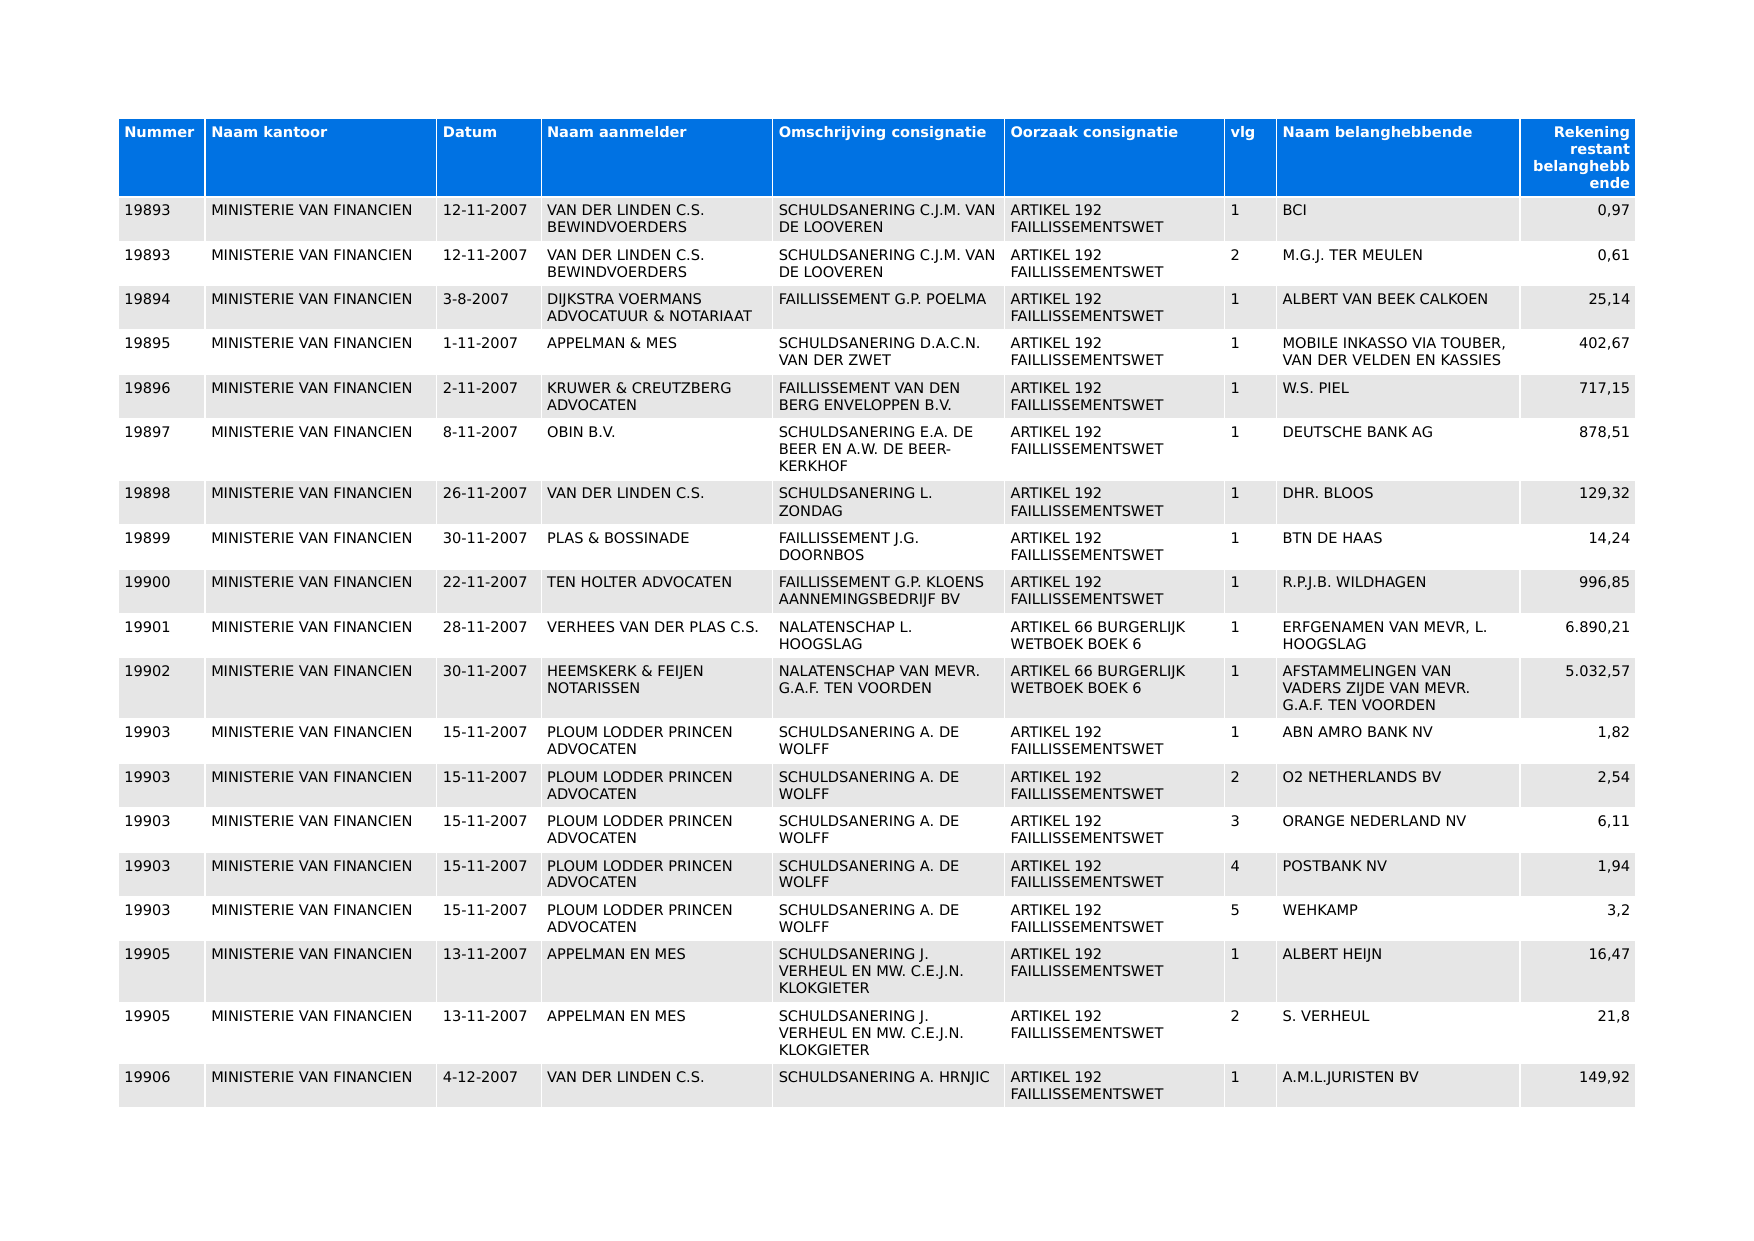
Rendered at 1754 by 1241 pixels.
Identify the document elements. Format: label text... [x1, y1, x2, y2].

table_cell PLOUM LODDER PRINCEN ADVOCATEN [542, 764, 772, 807]
table_cell 19893 [119, 198, 204, 241]
table_header vlg [1225, 119, 1276, 196]
table_cell 21,8 [1521, 1003, 1635, 1063]
table_cell M.G.J. TER MEULEN [1277, 242, 1519, 285]
table_cell PLAS & BOSSINADE [542, 525, 772, 568]
table_cell 0,61 [1521, 242, 1635, 285]
table_cell 19897 [119, 419, 204, 480]
table_header Naam aanmelder [542, 119, 772, 196]
table_cell ERFGENAMEN VAN MEVR, L. HOOGSLAG [1277, 614, 1519, 657]
table_cell 26-11-2007 [437, 481, 541, 524]
table_header Oorzaak consignatie [1005, 119, 1224, 196]
table_cell 19903 [119, 720, 204, 763]
table_cell 878,51 [1521, 419, 1635, 480]
table_cell NALATENSCHAP VAN MEVR. G.A.F. TEN VOORDEN [773, 658, 1004, 718]
table_cell 1 [1225, 286, 1276, 329]
table_cell ARTIKEL 192 FAILLISSEMENTSWET [1005, 941, 1224, 1002]
table_cell PLOUM LODDER PRINCEN ADVOCATEN [542, 808, 772, 852]
table_cell TEN HOLTER ADVOCATEN [542, 570, 772, 613]
table_cell 2 [1225, 764, 1276, 807]
table_cell ARTIKEL 192 FAILLISSEMENTSWET [1005, 375, 1224, 418]
table_cell APPELMAN EN MES [542, 941, 772, 1002]
table_cell S. VERHEUL [1277, 1003, 1519, 1063]
table_cell ARTIKEL 192 FAILLISSEMENTSWET [1005, 242, 1224, 285]
table_cell 1 [1225, 941, 1276, 1002]
table_cell 3-8-2007 [437, 286, 541, 329]
table_cell MINISTERIE VAN FINANCIEN [206, 525, 436, 568]
table_cell 22-11-2007 [437, 570, 541, 613]
table_header Naam kantoor [206, 119, 436, 196]
table_cell ARTIKEL 192 FAILLISSEMENTSWET [1005, 1064, 1224, 1107]
table_cell 19898 [119, 481, 204, 524]
table_cell DHR. BLOOS [1277, 481, 1519, 524]
table_cell MINISTERIE VAN FINANCIEN [206, 570, 436, 613]
table_cell 1 [1225, 331, 1276, 374]
table_cell OBIN B.V. [542, 419, 772, 480]
table_cell AFSTAMMELINGEN VAN VADERS ZIJDE VAN MEVR. G.A.F. TEN VOORDEN [1277, 658, 1519, 718]
table_cell 19894 [119, 286, 204, 329]
table_cell ARTIKEL 66 BURGERLIJK WETBOEK BOEK 6 [1005, 614, 1224, 657]
table_cell PLOUM LODDER PRINCEN ADVOCATEN [542, 853, 772, 896]
table_cell ARTIKEL 192 FAILLISSEMENTSWET [1005, 570, 1224, 613]
table_cell VAN DER LINDEN C.S. BEWINDVOERDERS [542, 242, 772, 285]
table_cell FAILLISSEMENT VAN DEN BERG ENVELOPPEN B.V. [773, 375, 1004, 418]
table_cell 6,11 [1521, 808, 1635, 852]
table_cell MINISTERIE VAN FINANCIEN [206, 286, 436, 329]
table_cell APPELMAN EN MES [542, 1003, 772, 1063]
table_cell 402,67 [1521, 331, 1635, 374]
table_cell MINISTERIE VAN FINANCIEN [206, 720, 436, 763]
table_cell 19895 [119, 331, 204, 374]
table_cell ARTIKEL 192 FAILLISSEMENTSWET [1005, 525, 1224, 568]
table_cell 6.890,21 [1521, 614, 1635, 657]
table_cell SCHULDSANERING A. DE WOLFF [773, 764, 1004, 807]
table_cell POSTBANK NV [1277, 853, 1519, 896]
table_cell 1 [1225, 1064, 1276, 1107]
table_cell 5.032,57 [1521, 658, 1635, 718]
table_cell ARTIKEL 66 BURGERLIJK WETBOEK BOEK 6 [1005, 658, 1224, 718]
table_cell KRUWER & CREUTZBERG ADVOCATEN [542, 375, 772, 418]
table_cell 15-11-2007 [437, 720, 541, 763]
table_cell SCHULDSANERING D.A.C.N. VAN DER ZWET [773, 331, 1004, 374]
table_cell 1,82 [1521, 720, 1635, 763]
table_cell SCHULDSANERING E.A. DE BEER EN A.W. DE BEER-KERKHOF [773, 419, 1004, 480]
table_cell SCHULDSANERING C.J.M. VAN DE LOOVEREN [773, 242, 1004, 285]
table_cell 5 [1225, 897, 1276, 940]
table_cell 30-11-2007 [437, 658, 541, 718]
table_cell 4-12-2007 [437, 1064, 541, 1107]
table_cell MINISTERIE VAN FINANCIEN [206, 1064, 436, 1107]
table_cell ARTIKEL 192 FAILLISSEMENTSWET [1005, 808, 1224, 852]
table_cell ARTIKEL 192 FAILLISSEMENTSWET [1005, 286, 1224, 329]
table_cell 1 [1225, 198, 1276, 241]
table_cell HEEMSKERK & FEIJEN NOTARISSEN [542, 658, 772, 718]
table_cell SCHULDSANERING A. DE WOLFF [773, 808, 1004, 852]
table_cell VERHEES VAN DER PLAS C.S. [542, 614, 772, 657]
table_cell ARTIKEL 192 FAILLISSEMENTSWET [1005, 1003, 1224, 1063]
table_cell 0,97 [1521, 198, 1635, 241]
table_cell DIJKSTRA VOERMANS ADVOCATUUR & NOTARIAAT [542, 286, 772, 329]
table_cell 149,92 [1521, 1064, 1635, 1107]
table_cell FAILLISSEMENT G.P. KLOENS AANNEMINGSBEDRIJF BV [773, 570, 1004, 613]
table_cell ARTIKEL 192 FAILLISSEMENTSWET [1005, 481, 1224, 524]
table_cell 1 [1225, 419, 1276, 480]
table_cell 15-11-2007 [437, 853, 541, 896]
table_cell 19905 [119, 941, 204, 1002]
table_cell BTN DE HAAS [1277, 525, 1519, 568]
table_cell ARTIKEL 192 FAILLISSEMENTSWET [1005, 331, 1224, 374]
table_cell ALBERT VAN BEEK CALKOEN [1277, 286, 1519, 329]
table_cell ABN AMRO BANK NV [1277, 720, 1519, 763]
table_cell 2,54 [1521, 764, 1635, 807]
table_header Nummer [119, 119, 204, 196]
table_cell SCHULDSANERING C.J.M. VAN DE LOOVEREN [773, 198, 1004, 241]
table_cell ALBERT HEIJN [1277, 941, 1519, 1002]
table_cell ARTIKEL 192 FAILLISSEMENTSWET [1005, 897, 1224, 940]
table_cell SCHULDSANERING A. DE WOLFF [773, 897, 1004, 940]
table_cell 1 [1225, 614, 1276, 657]
table_cell MINISTERIE VAN FINANCIEN [206, 375, 436, 418]
table_cell 19903 [119, 764, 204, 807]
table_cell 19903 [119, 853, 204, 896]
table_cell 19893 [119, 242, 204, 285]
table_header Rekening restant belanghebbende [1521, 119, 1635, 196]
table_cell 19899 [119, 525, 204, 568]
table_cell 1 [1225, 375, 1276, 418]
table_cell BCI [1277, 198, 1519, 241]
table_cell VAN DER LINDEN C.S. BEWINDVOERDERS [542, 198, 772, 241]
table_cell VAN DER LINDEN C.S. [542, 1064, 772, 1107]
table_cell 1 [1225, 570, 1276, 613]
table_cell 996,85 [1521, 570, 1635, 613]
table_cell 13-11-2007 [437, 1003, 541, 1063]
table_cell 19903 [119, 808, 204, 852]
table_cell WEHKAMP [1277, 897, 1519, 940]
table_cell 8-11-2007 [437, 419, 541, 480]
table_cell 717,15 [1521, 375, 1635, 418]
table_cell 19906 [119, 1064, 204, 1107]
table_cell SCHULDSANERING A. HRNJIC [773, 1064, 1004, 1107]
table_cell PLOUM LODDER PRINCEN ADVOCATEN [542, 720, 772, 763]
table_cell FAILLISSEMENT J.G. DOORNBOS [773, 525, 1004, 568]
table_cell MINISTERIE VAN FINANCIEN [206, 198, 436, 241]
table_cell 16,47 [1521, 941, 1635, 1002]
table_cell R.P.J.B. WILDHAGEN [1277, 570, 1519, 613]
table_cell SCHULDSANERING A. DE WOLFF [773, 720, 1004, 763]
table_cell MINISTERIE VAN FINANCIEN [206, 764, 436, 807]
table_cell 4 [1225, 853, 1276, 896]
table_cell 1 [1225, 658, 1276, 718]
table_cell 15-11-2007 [437, 808, 541, 852]
table_cell SCHULDSANERING A. DE WOLFF [773, 853, 1004, 896]
table_cell 12-11-2007 [437, 242, 541, 285]
table_cell PLOUM LODDER PRINCEN ADVOCATEN [542, 897, 772, 940]
table_cell 1 [1225, 720, 1276, 763]
table_cell NALATENSCHAP L. HOOGSLAG [773, 614, 1004, 657]
table_cell O2 NETHERLANDS BV [1277, 764, 1519, 807]
table_cell MINISTERIE VAN FINANCIEN [206, 614, 436, 657]
table_cell 15-11-2007 [437, 897, 541, 940]
table_cell APPELMAN & MES [542, 331, 772, 374]
table_cell ARTIKEL 192 FAILLISSEMENTSWET [1005, 720, 1224, 763]
table_cell 19903 [119, 897, 204, 940]
table_cell MINISTERIE VAN FINANCIEN [206, 1003, 436, 1063]
table_cell 1-11-2007 [437, 331, 541, 374]
table_cell VAN DER LINDEN C.S. [542, 481, 772, 524]
table_cell 19896 [119, 375, 204, 418]
table_cell 28-11-2007 [437, 614, 541, 657]
table_header Omschrijving consignatie [773, 119, 1004, 196]
table_cell 3,2 [1521, 897, 1635, 940]
table_cell MINISTERIE VAN FINANCIEN [206, 242, 436, 285]
table_cell W.S. PIEL [1277, 375, 1519, 418]
table_cell SCHULDSANERING J. VERHEUL EN MW. C.E.J.N. KLOKGIETER [773, 1003, 1004, 1063]
table_cell ARTIKEL 192 FAILLISSEMENTSWET [1005, 419, 1224, 480]
table_cell MINISTERIE VAN FINANCIEN [206, 658, 436, 718]
table_cell A.M.L.JURISTEN BV [1277, 1064, 1519, 1107]
table_cell 19902 [119, 658, 204, 718]
table_cell MINISTERIE VAN FINANCIEN [206, 853, 436, 896]
table_cell 3 [1225, 808, 1276, 852]
table_cell 19900 [119, 570, 204, 613]
table_cell 14,24 [1521, 525, 1635, 568]
table_cell 129,32 [1521, 481, 1635, 524]
table_cell MINISTERIE VAN FINANCIEN [206, 481, 436, 524]
table_cell 12-11-2007 [437, 198, 541, 241]
table_cell ARTIKEL 192 FAILLISSEMENTSWET [1005, 198, 1224, 241]
table_cell 13-11-2007 [437, 941, 541, 1002]
table_cell 1 [1225, 525, 1276, 568]
table_cell ORANGE NEDERLAND NV [1277, 808, 1519, 852]
table_cell FAILLISSEMENT G.P. POELMA [773, 286, 1004, 329]
table_cell 2 [1225, 242, 1276, 285]
table_cell MOBILE INKASSO VIA TOUBER, VAN DER VELDEN EN KASSIES [1277, 331, 1519, 374]
table_cell 2-11-2007 [437, 375, 541, 418]
table_cell 2 [1225, 1003, 1276, 1063]
table_cell MINISTERIE VAN FINANCIEN [206, 419, 436, 480]
table_cell ARTIKEL 192 FAILLISSEMENTSWET [1005, 853, 1224, 896]
table_cell 30-11-2007 [437, 525, 541, 568]
table_cell 15-11-2007 [437, 764, 541, 807]
table_cell ARTIKEL 192 FAILLISSEMENTSWET [1005, 764, 1224, 807]
table_cell 19901 [119, 614, 204, 657]
table_cell 25,14 [1521, 286, 1635, 329]
table_cell 19905 [119, 1003, 204, 1063]
table_cell DEUTSCHE BANK AG [1277, 419, 1519, 480]
table_header Datum [437, 119, 541, 196]
table_cell 1,94 [1521, 853, 1635, 896]
table_cell MINISTERIE VAN FINANCIEN [206, 941, 436, 1002]
table_cell SCHULDSANERING J. VERHEUL EN MW. C.E.J.N. KLOKGIETER [773, 941, 1004, 1002]
table_cell MINISTERIE VAN FINANCIEN [206, 808, 436, 852]
table_cell 1 [1225, 481, 1276, 524]
table_cell MINISTERIE VAN FINANCIEN [206, 331, 436, 374]
table_cell SCHULDSANERING L. ZONDAG [773, 481, 1004, 524]
table_cell MINISTERIE VAN FINANCIEN [206, 897, 436, 940]
table_header Naam belanghebbende [1277, 119, 1519, 196]
